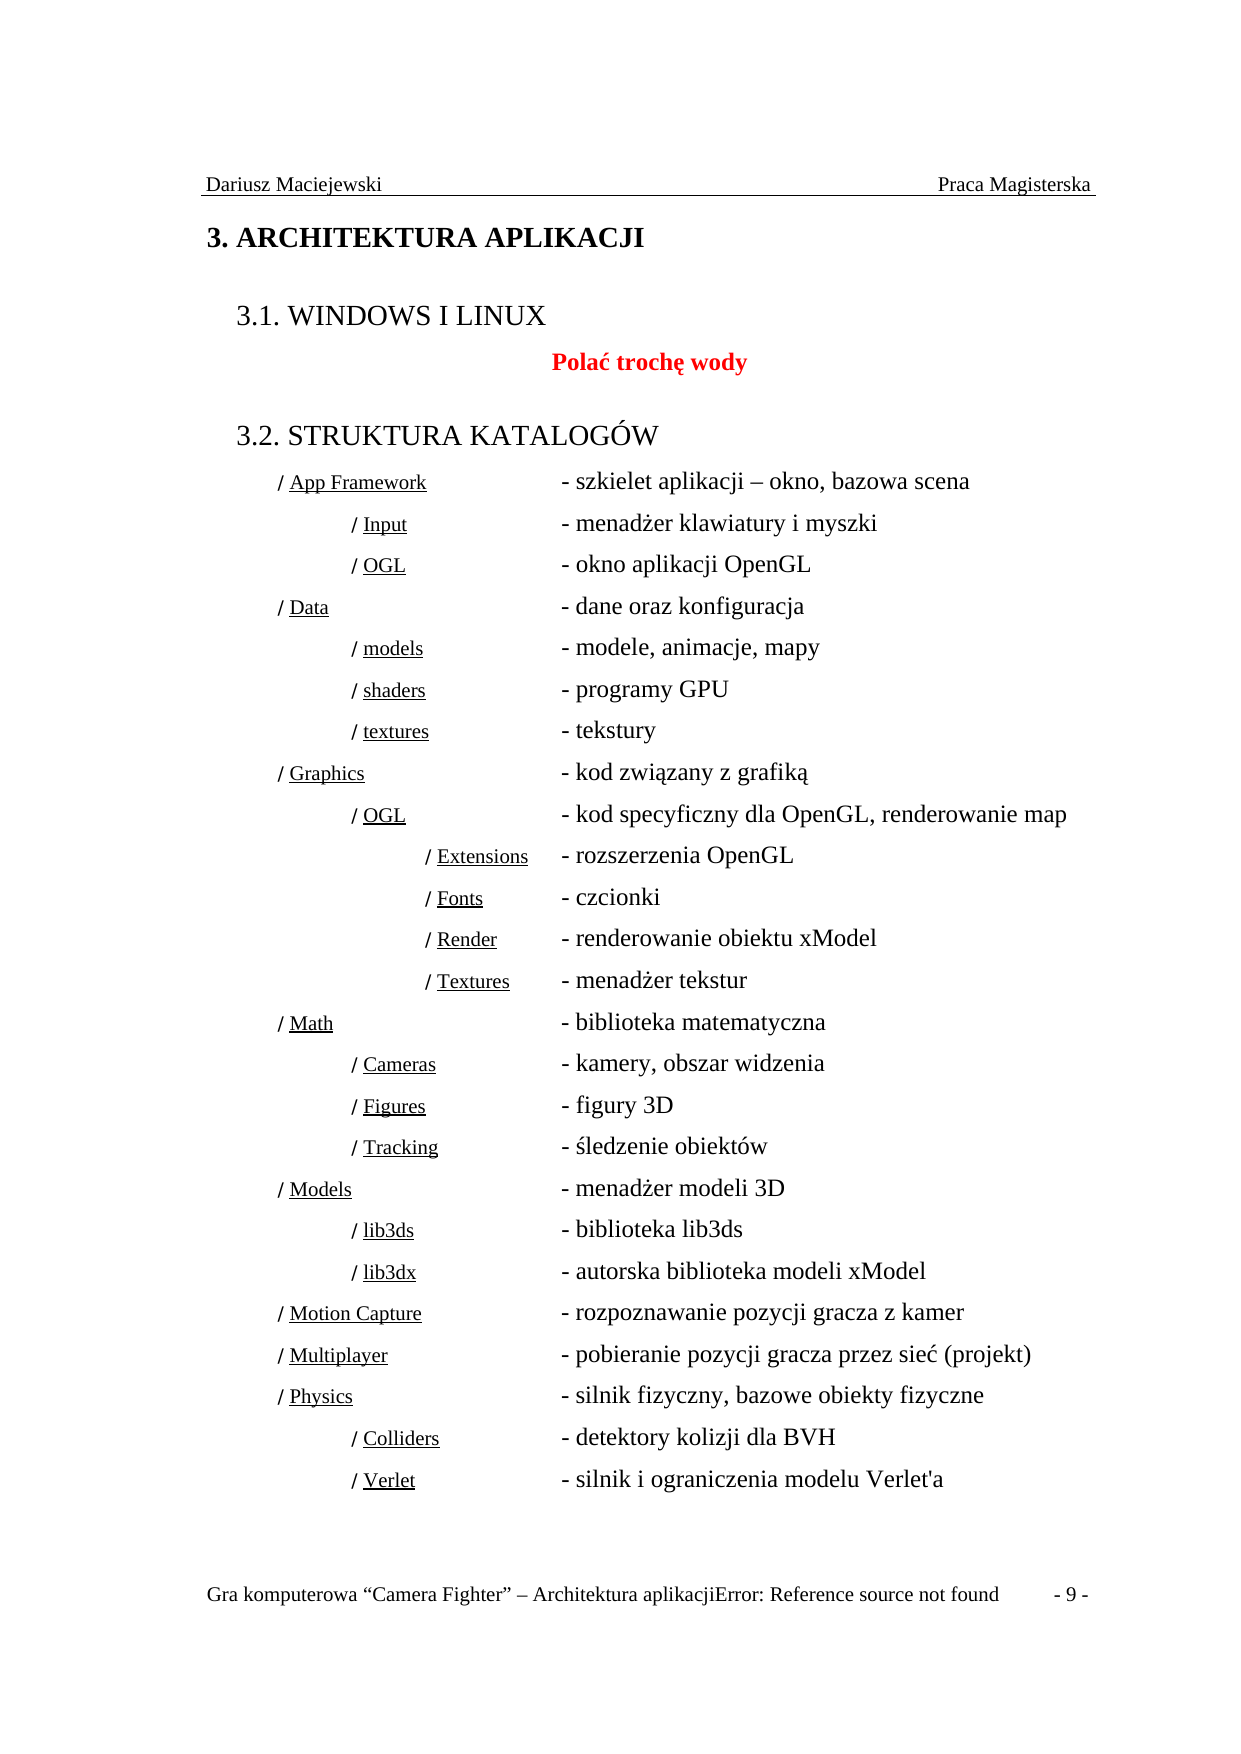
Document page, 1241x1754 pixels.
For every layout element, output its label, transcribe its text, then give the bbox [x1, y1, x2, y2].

list Models - menadżer modeli 3D [218, 1174, 1092, 1202]
list Data - dane oraz konfiguracja [218, 592, 1092, 620]
list Fonts - czcionki [366, 883, 1092, 911]
list shaders - programy GPU [292, 675, 1092, 703]
list lib3dx - autorska biblioteka modeli xModel [292, 1257, 1092, 1285]
list Extensions - rozszerzenia OpenGL [366, 841, 1092, 869]
list OGL - okno aplikacji OpenGL [292, 550, 1092, 578]
list Textures - menadżer tekstur [366, 966, 1092, 994]
list Render - renderowanie obiektu xModel [366, 924, 1092, 952]
list models - modele, animacje, mapy [292, 633, 1092, 661]
list App Framework - szkielet aplikacji – okno, bazowa scena [218, 467, 1092, 495]
list lib3ds - biblioteka lib3ds [292, 1215, 1092, 1243]
list Verlet - silnik i ograniczenia modelu Verlet'a [292, 1465, 1092, 1492]
list Figures - figury 3D [292, 1091, 1092, 1118]
list Cameras - kamery, obszar widzenia [292, 1049, 1092, 1077]
list Graphics - kod związany z grafiką [218, 758, 1092, 786]
list Input - menadżer klawiatury i myszki [292, 509, 1092, 537]
list Motion Capture - rozpoznawanie pozycji gracza z kamer [218, 1298, 1092, 1326]
list Math - biblioteka matematyczna [218, 1008, 1092, 1035]
list Tracking - śledzenie obiektów [292, 1132, 1092, 1160]
text Polać trochę wody [207, 348, 1092, 376]
subtitle Windows i Linux [207, 299, 1092, 332]
list Colliders - detektory kolizji dla BVH [292, 1423, 1092, 1451]
subtitle Architektura aplikacji [207, 221, 1092, 254]
list Multiplayer - pobieranie pozycji gracza przez sieć (projekt) [218, 1340, 1092, 1368]
list textures - tekstury [292, 717, 1092, 744]
list Physics - silnik fizyczny, bazowe obiekty fizyczne [218, 1382, 1092, 1409]
list OGL - kod specyficzny dla OpenGL, renderowanie map [292, 800, 1092, 827]
subtitle Struktura katalogów [207, 419, 1092, 451]
